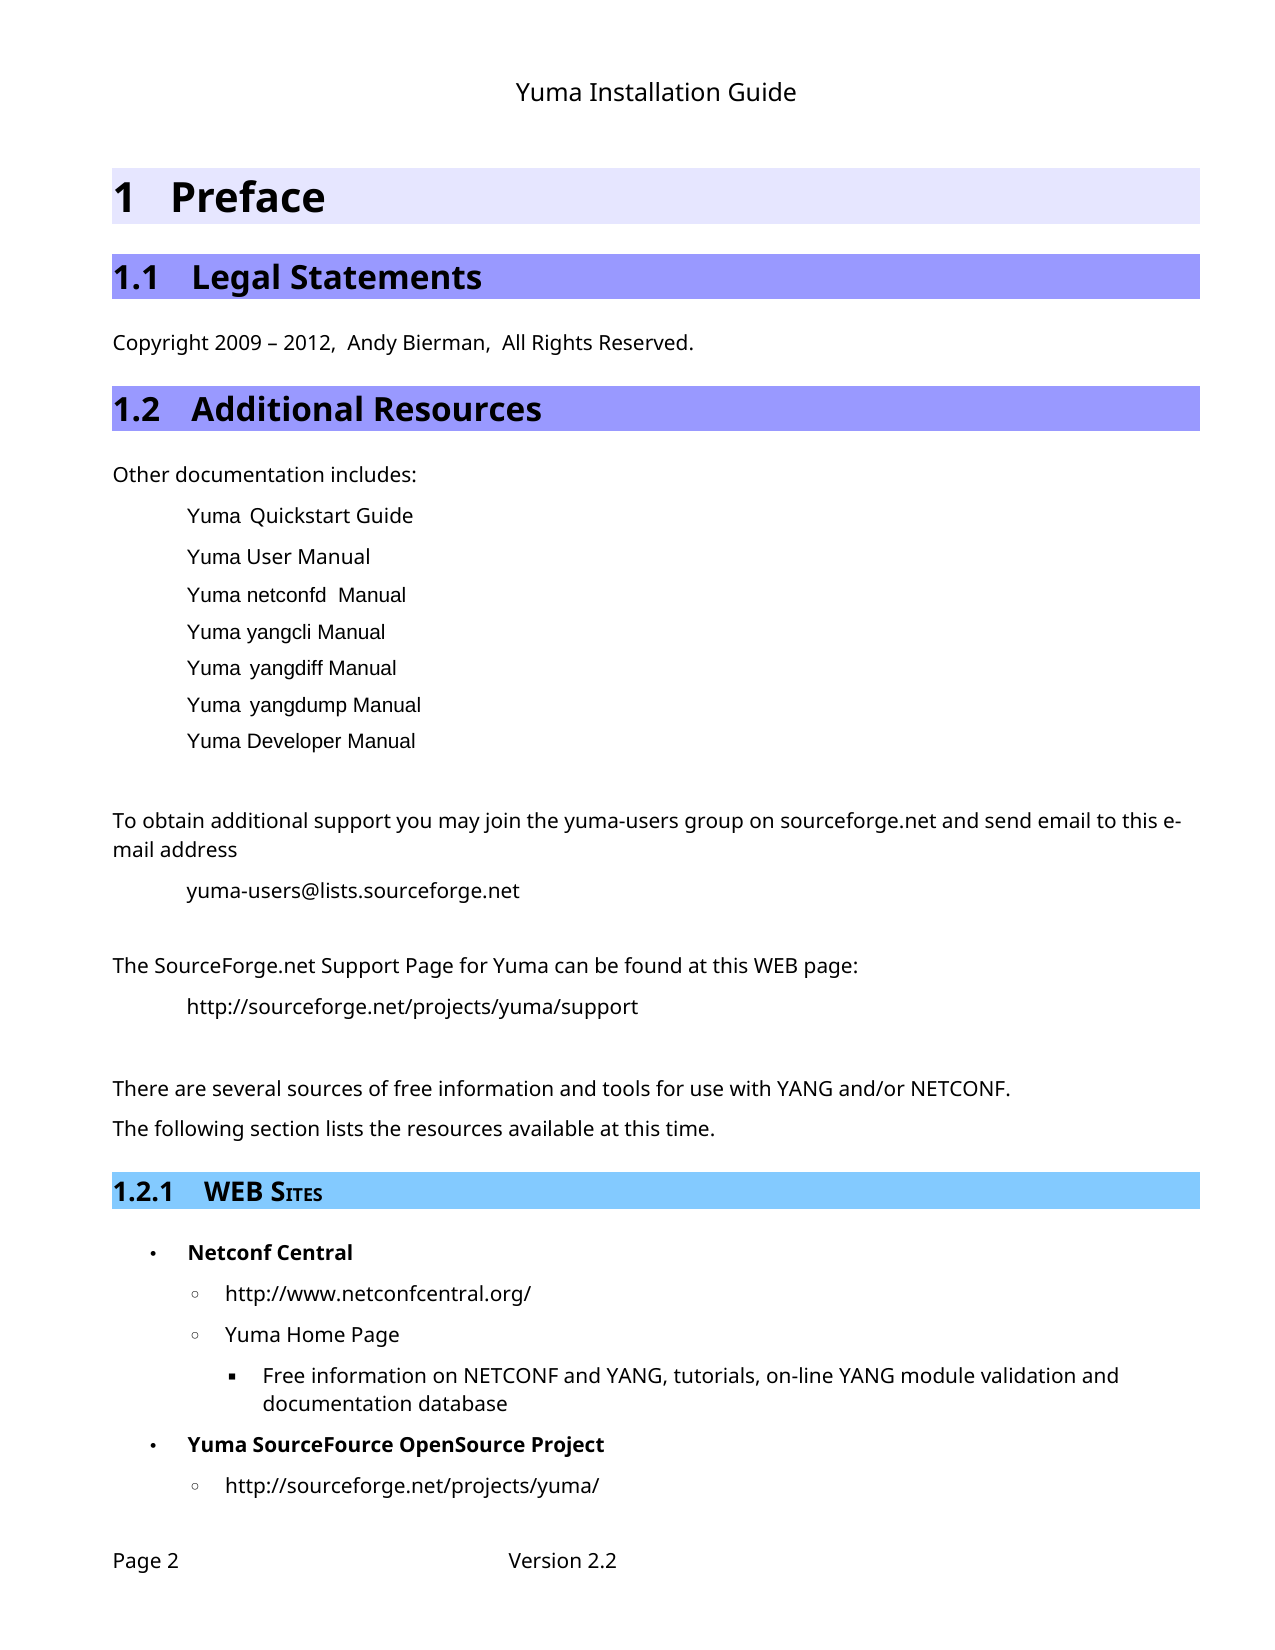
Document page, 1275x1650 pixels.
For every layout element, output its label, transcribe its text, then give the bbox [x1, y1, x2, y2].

text Yuma User Manual [112, 542, 1200, 571]
list Free information on NETCONF and YANG, tutorials, on-line YANG module validation and documentation database [225, 1361, 1200, 1418]
subtitle WEB Sites [112, 1172, 1200, 1209]
text The following section lists the resources available at this time. [112, 1114, 1200, 1143]
list Yuma Home Page [187, 1320, 1200, 1348]
subtitle Legal Statements [112, 254, 1200, 299]
text Yuma Developer Manual [112, 729, 1200, 753]
text Yuma yangdump Manual [112, 693, 1200, 717]
list Yuma SourceFource OpenSource Project [150, 1430, 1200, 1459]
text To obtain additional support you may join the yuma-users group on sourceforge.net and send email to this e-mail address [112, 806, 1200, 863]
text Yuma yangdiff Manual [112, 656, 1200, 680]
text Yuma Quickstart Guide [112, 501, 1200, 530]
list http://sourceforge.net/projects/yuma/ [187, 1471, 1200, 1500]
list http://www.netconfcentral.org/ [187, 1279, 1200, 1308]
text Other documentation includes: [112, 460, 1200, 489]
subtitle Additional Resources [112, 386, 1200, 431]
text Copyright 2009 – 2012, Andy Bierman, All Rights Reserved. [112, 328, 1200, 357]
text Yuma netconfd Manual [112, 583, 1200, 607]
text Yuma yangcli Manual [112, 620, 1200, 644]
text yuma-users@lists.sourceforge.net [112, 876, 1200, 904]
list Netconf Central [150, 1238, 1200, 1267]
text http://sourceforge.net/projects/yuma/support [112, 992, 1200, 1020]
subtitle Preface [112, 168, 1200, 224]
text The SourceForge.net Support Page for Yuma can be found at this WEB page: [112, 951, 1200, 979]
text There are several sources of free information and tools for use with YANG and/or NETCONF. [112, 1074, 1200, 1102]
